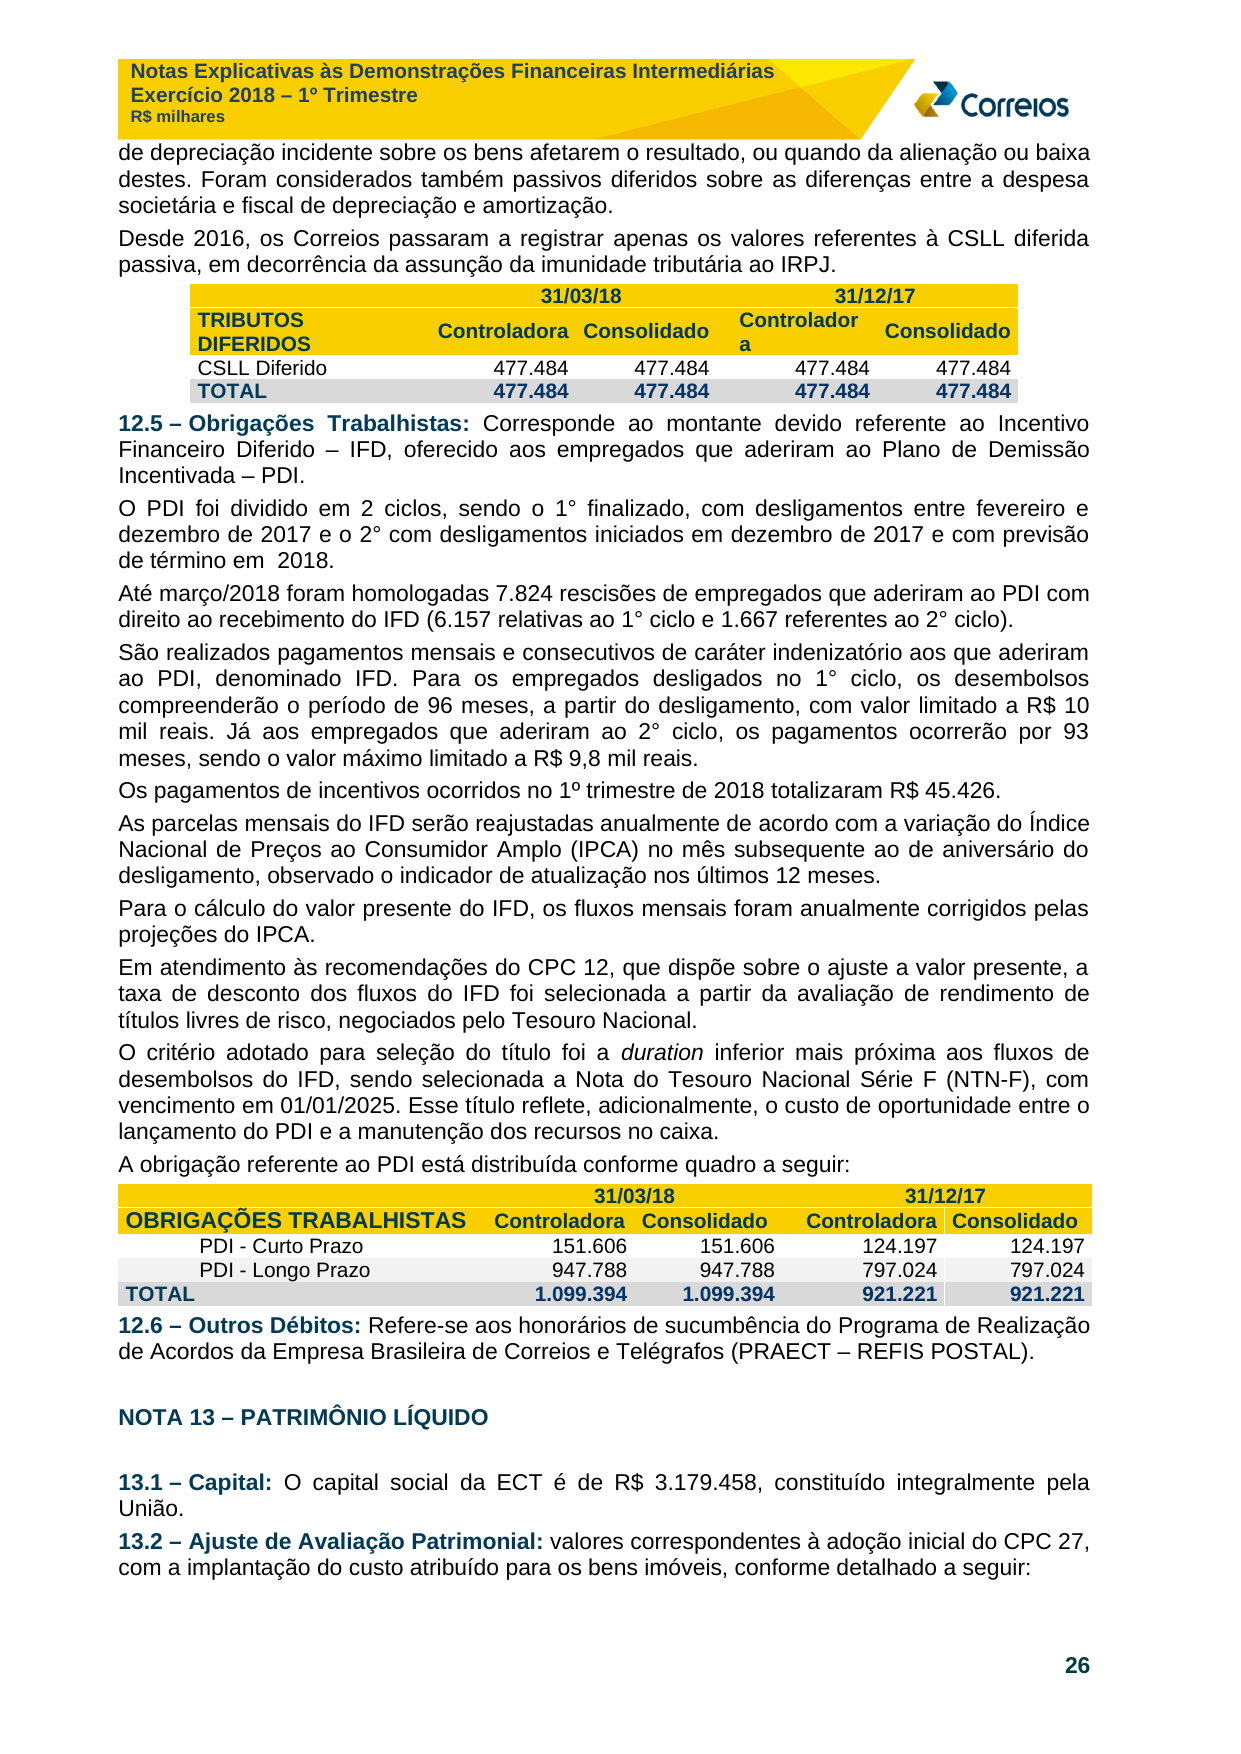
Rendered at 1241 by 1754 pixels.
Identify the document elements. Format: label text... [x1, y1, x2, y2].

table_cell TOTAL [118, 1282, 487, 1306]
subtitle Outros Débitos: Refere-se aos honorários de sucumbência do Programa de Realização de Acordos da Empresa Brasileira de Correios e Telégrafos (PRAECT – REFIS POSTAL). [118, 1312, 1090, 1365]
table_cell Consolidado [576, 308, 717, 355]
subtitle São realizados pagamentos mensais e consecutivos de caráter indenizatório aos que aderiram ao PDI, denominado IFD. Para os empregados desligados no 1° ciclo, os desembolsos compreenderão o período de 96 meses, a partir do desligamento, com valor limitado a R$ 10 mil reais. Já aos empregados que aderiram ao 2° ciclo, os pagamentos ocorrerão por 93 meses, sendo o valor máximo limitado a R$ 9,8 mil reais. [118, 639, 1090, 771]
table_cell OBRIGAÇÕES TRABALHISTAS [118, 1208, 487, 1234]
subtitle Obrigações Trabalhistas: Corresponde ao montante devido referente ao Incentivo Financeiro Diferido – IFD, oferecido aos empregados que aderiram ao Plano de Demissão Incentivada – PDI. [118, 409, 1090, 488]
picture [118, 59, 1091, 140]
subtitle Em atendimento às recomendações do CPC 12, que dispõe sobre o ajuste a valor presente, a taxa de desconto dos fluxos do IFD foi selecionada a partir da avaliação de rendimento de títulos livres de risco, negociados pelo Tesouro Nacional. [118, 954, 1090, 1033]
table_cell 477.484 [732, 379, 877, 403]
table_cell 921.221 [945, 1282, 1092, 1306]
table_cell 477.484 [877, 355, 1018, 379]
table_cell Controladora [487, 1208, 634, 1234]
subtitle As parcelas mensais do IFD serão reajustadas anualmente de acordo com a variação do Índice Nacional de Preços ao Consumidor Amplo (IPCA) no mês subsequente ao de aniversário do desligamento, observado o indicador de atualização nos últimos 12 meses. [118, 810, 1090, 889]
table_cell 124.197 [945, 1234, 1092, 1258]
table_header 31/03/18 [430, 284, 732, 307]
table_cell Consolidado [634, 1208, 782, 1234]
table_cell 921.221 [799, 1282, 944, 1306]
table_cell TOTAL [190, 379, 430, 403]
table_cell 1.099.394 [634, 1282, 782, 1306]
table_cell Controladora [799, 1208, 944, 1234]
table_cell 477.484 [576, 355, 717, 379]
table_cell 1.099.394 [487, 1282, 634, 1306]
subtitle O PDI foi dividido em 2 ciclos, sendo o 1° finalizado, com desligamentos entre fevereiro e dezembro de 2017 e o 2° com desligamentos iniciados em dezembro de 2017 e com previsão de término em 2018. [118, 495, 1090, 574]
table_cell 477.484 [877, 379, 1018, 403]
table_cell 947.788 [487, 1258, 634, 1282]
table_cell 797.024 [799, 1258, 944, 1282]
table_cell 477.484 [430, 355, 576, 379]
subtitle Desde 2016, os Correios passaram a registrar apenas os valores referentes à CSLL diferida passiva, em decorrência da assunção da imunidade tributária ao IRPJ. [118, 224, 1090, 277]
table_header 31/12/17 [732, 284, 1018, 307]
table_cell [782, 1234, 799, 1258]
table_cell TRIBUTOS DIFERIDOS [190, 308, 430, 355]
subtitle Até março/2018 foram homologadas 7.824 rescisões de empregados que aderiram ao PDI com direito ao recebimento do IFD (6.157 relativas ao 1° ciclo e 1.667 referentes ao 2° ciclo). [118, 580, 1090, 633]
table_cell 151.606 [487, 1234, 634, 1258]
subtitle de depreciação incidente sobre os bens afetarem o resultado, ou quando da alienação ou baixa destes. Foram considerados também passivos diferidos sobre as diferenças entre a despesa societária e fiscal de depreciação e amortização. [118, 140, 1090, 218]
table_header [118, 1184, 487, 1207]
table_cell 151.606 [634, 1234, 782, 1258]
table_header 31/12/17 [799, 1184, 1092, 1207]
subtitle PATRIMÔNIO LÍQUIDO [118, 1403, 1090, 1430]
table_cell 477.484 [430, 379, 576, 403]
table_cell [717, 308, 732, 355]
table_cell [782, 1208, 799, 1234]
table_header 31/03/18 [487, 1184, 782, 1207]
table_cell 477.484 [576, 379, 717, 403]
subtitle Capital: O capital social da ECT é de R$ 3.179.458, constituído integralmente pela União. [118, 1469, 1090, 1521]
table_cell Controladora [430, 308, 576, 355]
table_cell [717, 355, 732, 379]
table_cell [782, 1282, 799, 1306]
table_cell [782, 1258, 799, 1282]
table_cell Consolidado [877, 308, 1018, 355]
table_cell 477.484 [732, 355, 877, 379]
table_cell Controladora [732, 308, 877, 355]
table_cell 124.197 [799, 1234, 944, 1258]
subtitle Para o cálculo do valor presente do IFD, os fluxos mensais foram anualmente corrigidos pelas projeções do IPCA. [118, 895, 1090, 948]
subtitle Os pagamentos de incentivos ocorridos no 1º trimestre de 2018 totalizaram R$ 45.426. [118, 777, 1090, 803]
table_header [782, 1184, 799, 1207]
table_cell PDI - Longo Prazo [118, 1258, 487, 1282]
table_cell CSLL Diferido [190, 355, 430, 379]
subtitle O critério adotado para seleção do título foi a duration inferior mais próxima aos fluxos de desembolsos do IFD, sendo selecionada a Nota do Tesouro Nacional Série F (NTN-F), com vencimento em 01/01/2025. Esse título reflete, adicionalmente, o custo de oportunidade entre o lançamento do PDI e a manutenção dos recursos no caixa. [118, 1039, 1090, 1145]
table_cell PDI - Curto Prazo [118, 1234, 487, 1258]
table_header [190, 284, 430, 307]
table_cell 797.024 [945, 1258, 1092, 1282]
table_cell Consolidado [945, 1208, 1092, 1234]
subtitle A obrigação referente ao PDI está distribuída conforme quadro a seguir: [118, 1151, 1090, 1177]
table_cell [717, 379, 732, 403]
table_cell 947.788 [634, 1258, 782, 1282]
subtitle Ajuste de Avaliação Patrimonial: valores correspondentes à adoção inicial do CPC 27, com a implantação do custo atribuído para os bens imóveis, conforme detalhado a seguir: [118, 1528, 1090, 1580]
